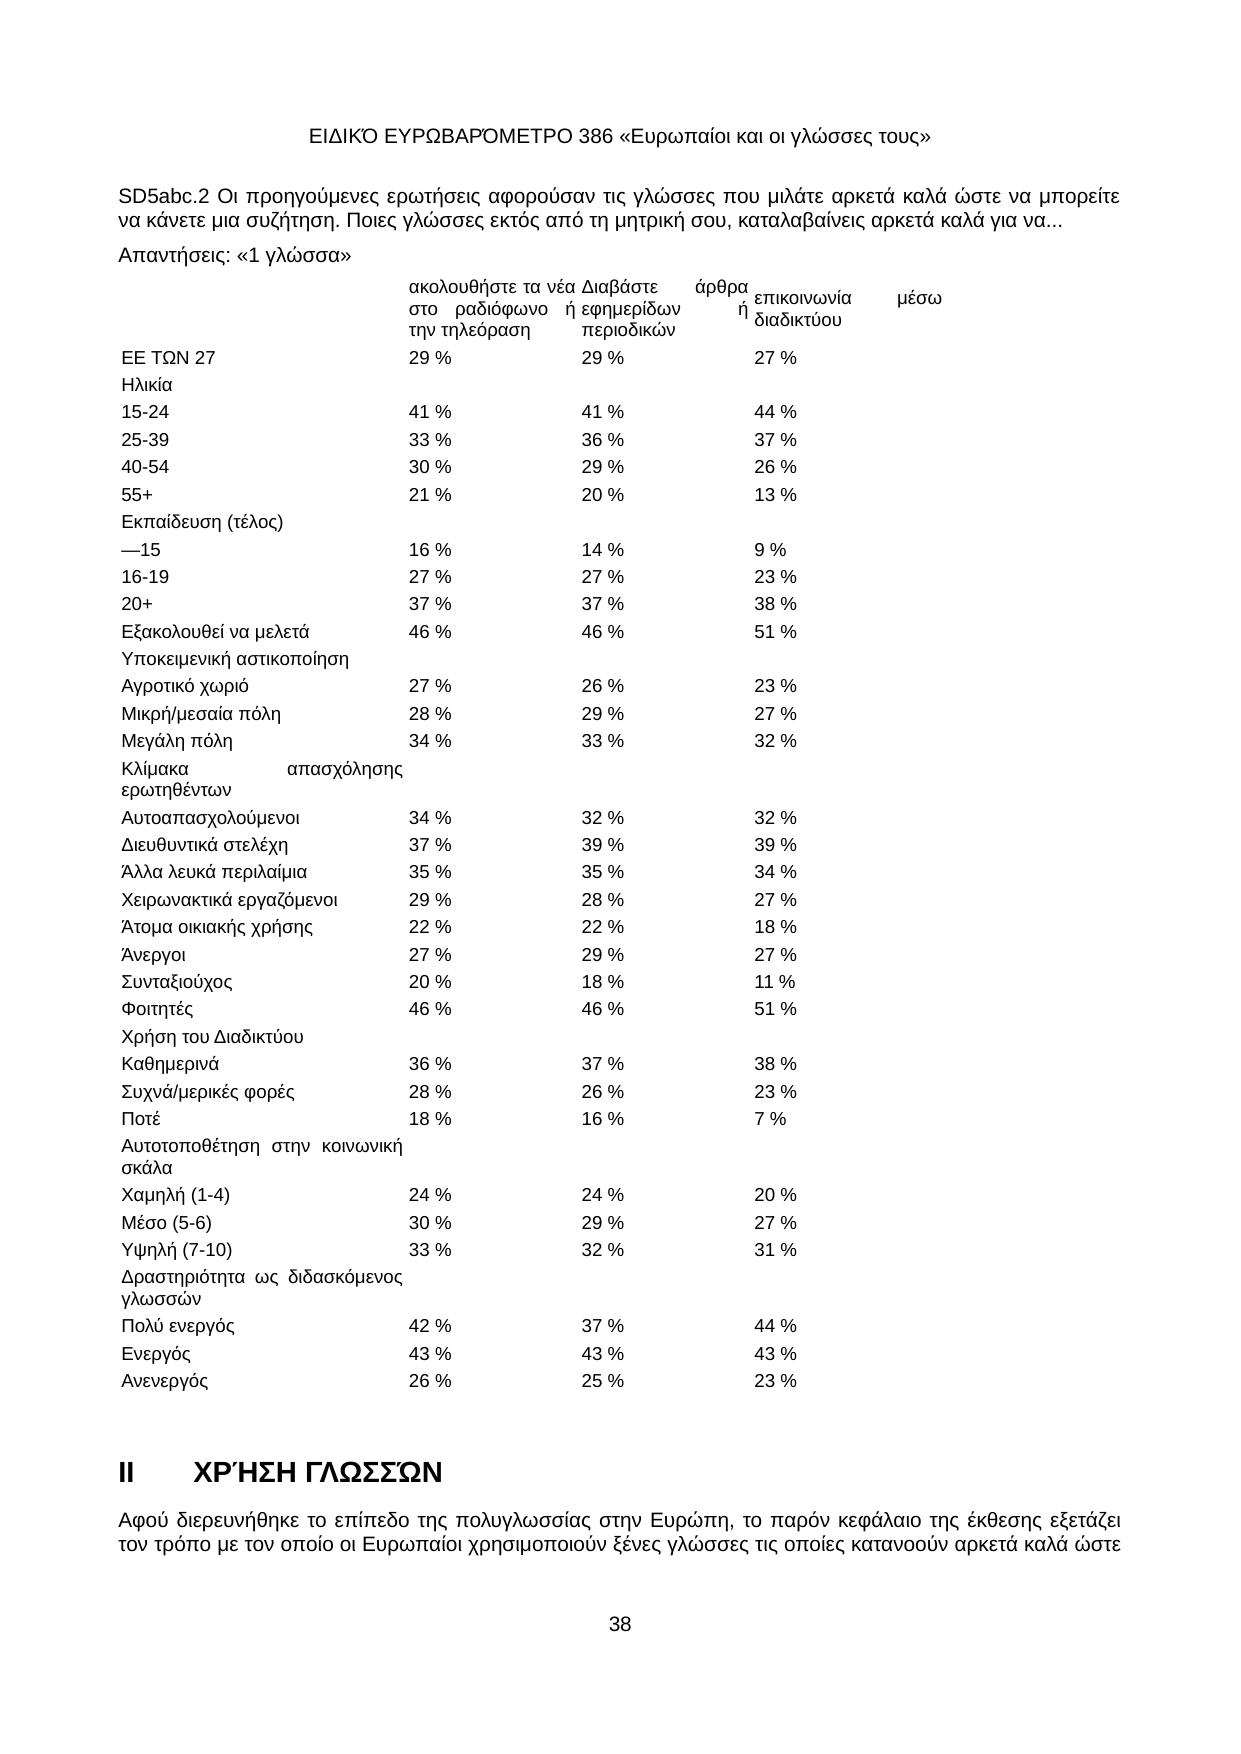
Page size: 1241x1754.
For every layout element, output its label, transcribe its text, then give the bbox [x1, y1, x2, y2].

table_cell 33 % [579, 727, 751, 754]
table_header Διαβάστε άρθρα εφημερίδων ή περιοδικών [579, 273, 751, 344]
table_cell 21 % [406, 481, 578, 508]
text Απαντήσεις: «1 γλώσσα» [118, 243, 1122, 267]
table_cell 28 % [406, 700, 578, 727]
table_cell Φοιτητές [118, 995, 406, 1023]
table_cell 33 % [406, 426, 578, 453]
table_cell [579, 1023, 751, 1050]
table_cell 29 % [579, 941, 751, 968]
table_cell 29 % [406, 886, 578, 913]
table_cell 31 % [751, 1236, 945, 1263]
table_cell 29 % [579, 1209, 751, 1236]
table_cell 27 % [751, 1209, 945, 1236]
table_cell 18 % [751, 913, 945, 941]
table_cell Μεγάλη πόλη [118, 727, 406, 754]
table_cell 27 % [579, 563, 751, 590]
table_cell 51 % [751, 995, 945, 1023]
table_cell 42 % [406, 1313, 578, 1340]
table_cell 16 % [406, 535, 578, 563]
table_cell [751, 1264, 945, 1312]
table_cell 28 % [579, 886, 751, 913]
table_cell 23 % [751, 1367, 945, 1394]
table_cell [751, 755, 945, 803]
table_cell [579, 1264, 751, 1312]
table_cell 41 % [406, 399, 578, 426]
table_cell [406, 755, 578, 803]
table_cell 29 % [579, 344, 751, 371]
table_cell [579, 755, 751, 803]
table_cell Διευθυντικά στελέχη [118, 831, 406, 858]
table_cell 41 % [579, 399, 751, 426]
table_cell 46 % [579, 995, 751, 1023]
table_cell 35 % [406, 858, 578, 886]
table_cell 44 % [751, 1313, 945, 1340]
table_cell Αυτοαπασχολούμενοι [118, 804, 406, 831]
table_cell [406, 508, 578, 535]
table_cell Κλίμακα απασχόλησης ερωτηθέντων [118, 755, 406, 803]
table_cell 27 % [751, 886, 945, 913]
table_cell ΕΕ ΤΩΝ 27 [118, 344, 406, 371]
subtitle ΧΡΉΣΗ ΓΛΩΣΣΏΝ [118, 1455, 1122, 1489]
table_cell 27 % [406, 563, 578, 590]
table_cell 34 % [406, 804, 578, 831]
table_cell 18 % [406, 1105, 578, 1132]
table_cell Ποτέ [118, 1105, 406, 1132]
table_cell Εκπαίδευση (τέλος) [118, 508, 406, 535]
table_cell 25-39 [118, 426, 406, 453]
table_cell [751, 508, 945, 535]
table_cell Συνταξιούχος [118, 968, 406, 995]
table_cell Υποκειμενική αστικοποίηση [118, 645, 406, 672]
table_cell 26 % [751, 453, 945, 481]
table_cell 43 % [406, 1340, 578, 1367]
table_cell 22 % [579, 913, 751, 941]
table_cell [406, 1023, 578, 1050]
table_cell 40-54 [118, 453, 406, 481]
table_cell [406, 1132, 578, 1181]
text Αφού διερευνήθηκε το επίπεδο της πολυγλωσσίας στην Ευρώπη, το παρόν κεφάλαιο της έκθεσης εξετάζει τον τρόπο με τον οποίο οι Ευρωπαίοι χρησιμοποιούν ξένες γλώσσες τις οποίες κατανοούν αρκετά καλά ώστε [118, 1507, 1122, 1555]
table_cell 20 % [751, 1181, 945, 1209]
table_cell 14 % [579, 535, 751, 563]
table_cell 16-19 [118, 563, 406, 590]
table_cell [579, 1132, 751, 1181]
table_header επικοινωνία μέσω διαδικτύου [751, 273, 945, 344]
table_cell 26 % [579, 673, 751, 700]
table_cell 34 % [751, 858, 945, 886]
table_cell [751, 645, 945, 672]
table_cell 32 % [579, 804, 751, 831]
table_cell 26 % [406, 1367, 578, 1394]
table_cell 35 % [579, 858, 751, 886]
table_cell Άτομα οικιακής χρήσης [118, 913, 406, 941]
table_cell 23 % [751, 673, 945, 700]
table_cell 37 % [406, 590, 578, 618]
table_cell 38 % [751, 590, 945, 618]
table_cell Άλλα λευκά περιλαίμια [118, 858, 406, 886]
table_cell [579, 508, 751, 535]
table_cell 27 % [751, 941, 945, 968]
table_cell 37 % [406, 831, 578, 858]
table_cell 16 % [579, 1105, 751, 1132]
table_cell 15-24 [118, 399, 406, 426]
table_cell 28 % [406, 1078, 578, 1105]
table_cell 38 % [751, 1050, 945, 1077]
table_cell Χρήση του Διαδικτύου [118, 1023, 406, 1050]
table_cell 24 % [406, 1181, 578, 1209]
table_cell 33 % [406, 1236, 578, 1263]
table_cell 36 % [579, 426, 751, 453]
table_cell Ηλικία [118, 371, 945, 398]
table_cell 27 % [751, 344, 945, 371]
table_cell 30 % [406, 453, 578, 481]
table_cell 30 % [406, 1209, 578, 1236]
table_cell Αγροτικό χωριό [118, 673, 406, 700]
table_cell 43 % [751, 1340, 945, 1367]
table_cell 20+ [118, 590, 406, 618]
table_cell 46 % [579, 618, 751, 645]
table_cell [406, 1264, 578, 1312]
table_cell Πολύ ενεργός [118, 1313, 406, 1340]
table_cell —15 [118, 535, 406, 563]
table_cell Χαμηλή (1-4) [118, 1181, 406, 1209]
table_cell 20 % [406, 968, 578, 995]
table_cell 24 % [579, 1181, 751, 1209]
table_header [118, 273, 406, 344]
table_cell Εξακολουθεί να μελετά [118, 618, 406, 645]
table_cell Μέσο (5-6) [118, 1209, 406, 1236]
table_cell 43 % [579, 1340, 751, 1367]
table_cell [406, 645, 578, 672]
table_cell Ανενεργός [118, 1367, 406, 1394]
table_cell 36 % [406, 1050, 578, 1077]
table_cell 25 % [579, 1367, 751, 1394]
table_cell 32 % [751, 804, 945, 831]
table_cell 22 % [406, 913, 578, 941]
table_cell 37 % [751, 426, 945, 453]
table_cell 55+ [118, 481, 406, 508]
table_cell 7 % [751, 1105, 945, 1132]
table_header ακολουθήστε τα νέα στο ραδιόφωνο ή την τηλεόραση [406, 273, 578, 344]
table_cell 18 % [579, 968, 751, 995]
table_cell 9 % [751, 535, 945, 563]
table_cell 46 % [406, 618, 578, 645]
text SD5abc.2 Οι προηγούμενες ερωτήσεις αφορούσαν τις γλώσσες που μιλάτε αρκετά καλά ώστε να μπορείτε να κάνετε μια συζήτηση. Ποιες γλώσσες εκτός από τη μητρική σου, καταλαβαίνεις αρκετά καλά για να... [118, 183, 1122, 231]
table_cell 44 % [751, 399, 945, 426]
table_cell 23 % [751, 563, 945, 590]
table_cell 39 % [579, 831, 751, 858]
table_cell 37 % [579, 1313, 751, 1340]
table_cell 29 % [406, 344, 578, 371]
table_cell 20 % [579, 481, 751, 508]
table_cell Δραστηριότητα ως διδασκόμενος γλωσσών [118, 1264, 406, 1312]
table_cell 32 % [579, 1236, 751, 1263]
table_cell 29 % [579, 700, 751, 727]
table_cell 32 % [751, 727, 945, 754]
table_cell 37 % [579, 1050, 751, 1077]
table_cell Υψηλή (7-10) [118, 1236, 406, 1263]
table_cell Άνεργοι [118, 941, 406, 968]
table_cell Αυτοτοποθέτηση στην κοινωνική σκάλα [118, 1132, 406, 1181]
table_cell 23 % [751, 1078, 945, 1105]
table_cell Συχνά/μερικές φορές [118, 1078, 406, 1105]
table_cell Χειρωνακτικά εργαζόμενοι [118, 886, 406, 913]
table_cell Μικρή/μεσαία πόλη [118, 700, 406, 727]
table_cell [579, 645, 751, 672]
table_cell 13 % [751, 481, 945, 508]
table_cell 27 % [406, 673, 578, 700]
table_cell Ενεργός [118, 1340, 406, 1367]
table_cell 26 % [579, 1078, 751, 1105]
table_cell 51 % [751, 618, 945, 645]
table_cell 27 % [751, 700, 945, 727]
table_cell 29 % [579, 453, 751, 481]
table_cell 46 % [406, 995, 578, 1023]
table_cell 11 % [751, 968, 945, 995]
table_cell [751, 1132, 945, 1181]
table_cell 27 % [406, 941, 578, 968]
table_cell [751, 1023, 945, 1050]
table_cell 37 % [579, 590, 751, 618]
table_cell Καθημερινά [118, 1050, 406, 1077]
table_cell 34 % [406, 727, 578, 754]
table_cell 39 % [751, 831, 945, 858]
